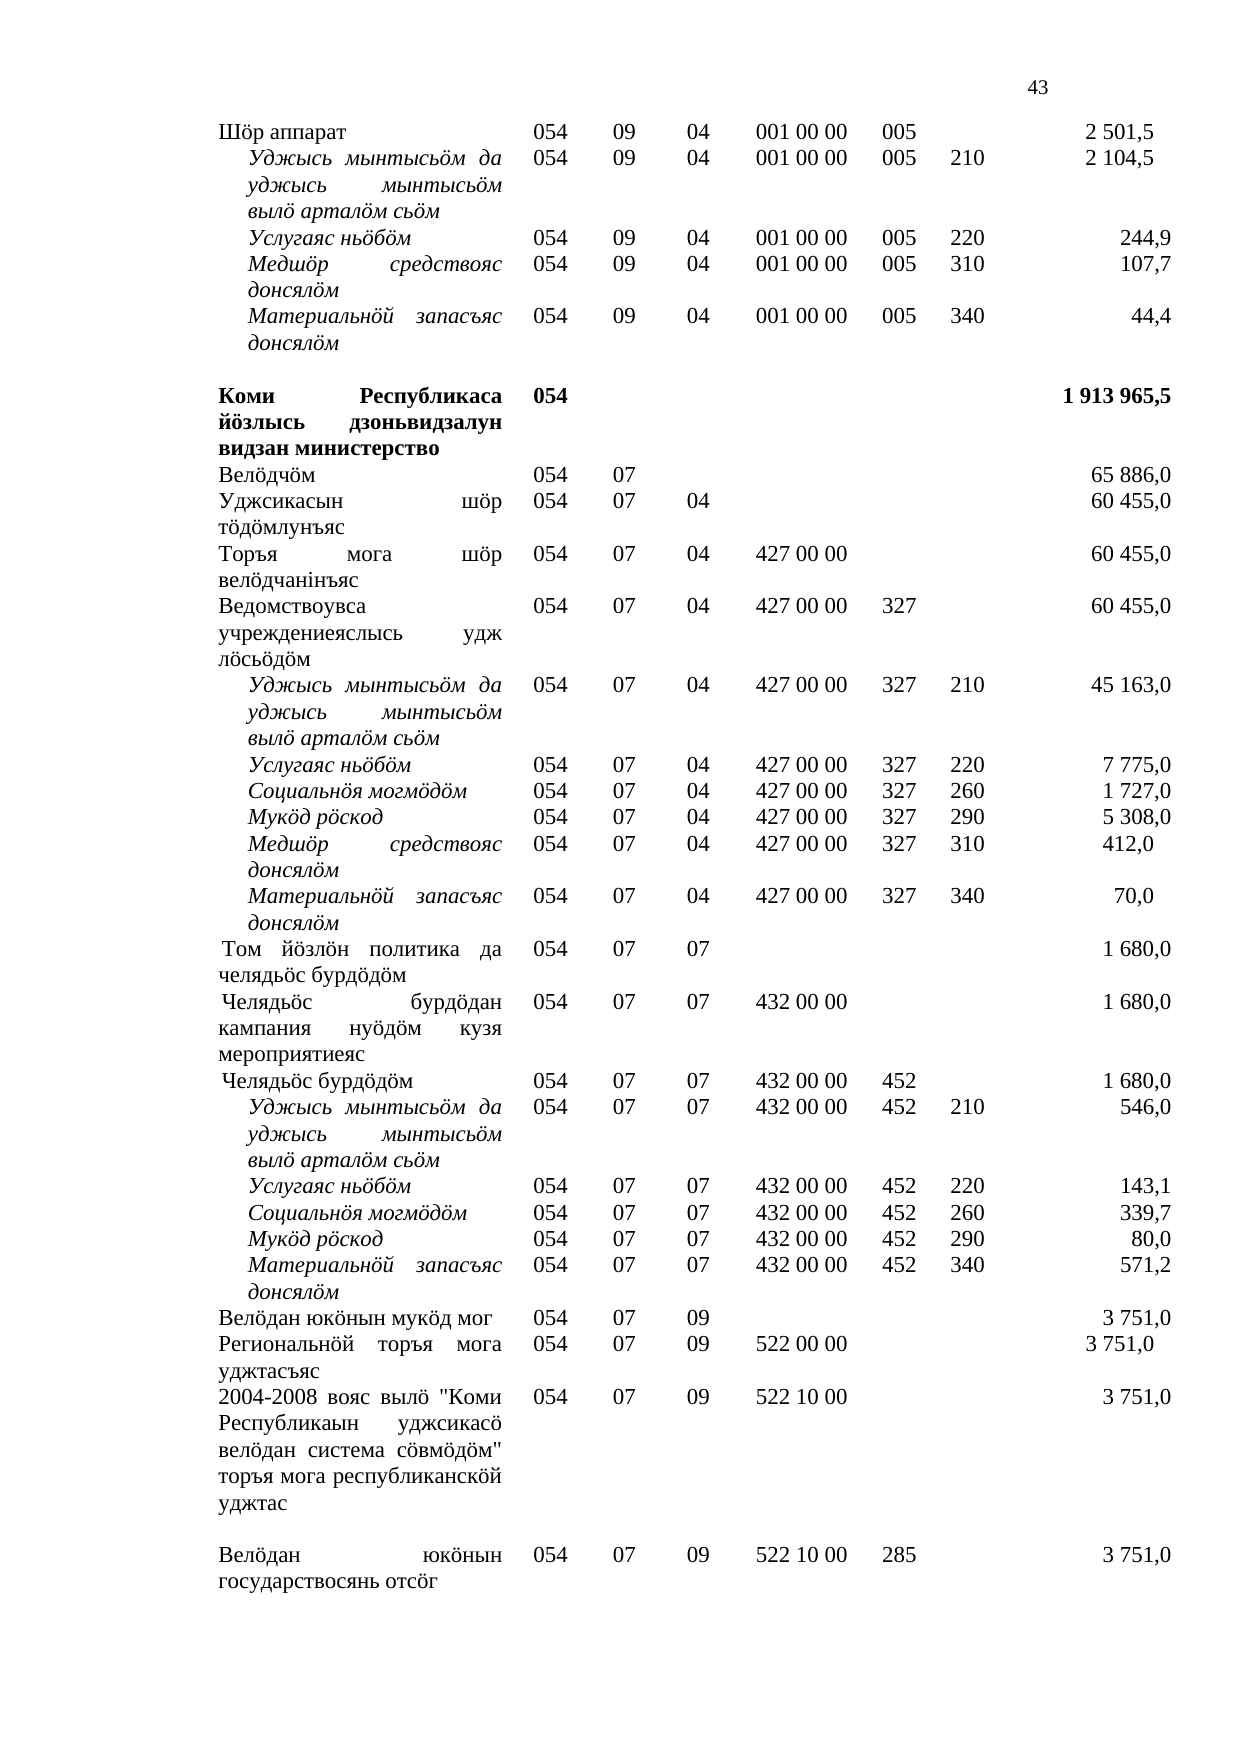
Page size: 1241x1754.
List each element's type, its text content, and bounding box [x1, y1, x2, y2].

table_cell 04 [661, 487, 735, 540]
table_cell [1183, 1225, 1227, 1251]
table_cell [1183, 224, 1227, 250]
table_cell 432 00 00 [735, 1067, 868, 1093]
table_cell 054 [513, 1067, 587, 1093]
table_cell [868, 1330, 930, 1383]
table_cell 452 [868, 1093, 930, 1172]
table_cell 290 [930, 803, 1004, 830]
table_cell [930, 1067, 1004, 1093]
table_cell [661, 355, 735, 382]
table_cell Уджысь мынтысьöм да уджысь мынтысьöм вылö арталöм сьöм [207, 672, 513, 751]
table_cell 07 [587, 487, 661, 540]
table_cell 09 [587, 224, 661, 250]
table_cell [735, 487, 868, 540]
table_cell Уджысь мынтысьöм да уджысь мынтысьöм вылö арталöм сьöм [207, 1093, 513, 1172]
table_cell 07 [661, 1093, 735, 1172]
table_cell 143,1 [1004, 1172, 1182, 1199]
table_cell [1183, 593, 1227, 672]
table_cell [868, 935, 930, 988]
table_cell 07 [587, 1067, 661, 1093]
table_cell 09 [587, 303, 661, 355]
table_cell 2004-2008 вояс вылö "Коми Республикаын уджсикасö велöдан система сöвмöдöм" торъя мога республиканскöй уджтас [207, 1383, 513, 1541]
table_cell 5 308,0 [1004, 803, 1182, 830]
table_cell 04 [661, 118, 735, 144]
table_cell 427 00 00 [735, 803, 868, 830]
table_cell [1183, 1541, 1227, 1594]
table_cell 04 [661, 303, 735, 355]
table_cell [868, 461, 930, 487]
table_cell [1183, 883, 1227, 935]
table_cell Материальнöй запасъяс донсялöм [207, 303, 513, 355]
table_cell 09 [661, 1330, 735, 1383]
table_cell 327 [868, 751, 930, 777]
table_cell 054 [513, 145, 587, 223]
table_cell 327 [868, 803, 930, 830]
table_cell Уджсикасын шöр тöдöмлунъяс [207, 487, 513, 540]
table_cell 220 [930, 1172, 1004, 1199]
table_cell 07 [661, 1225, 735, 1251]
table_cell 09 [587, 250, 661, 303]
table_cell 327 [868, 593, 930, 672]
table_cell 522 10 00 [735, 1541, 868, 1594]
table_cell 44,4 [1004, 303, 1182, 355]
table_cell 65 886,0 [1004, 461, 1182, 487]
table_cell 054 [513, 1304, 587, 1330]
table_cell 107,7 [1004, 250, 1182, 303]
table_cell [1183, 382, 1227, 461]
table_cell [1183, 487, 1227, 540]
table_cell 04 [661, 145, 735, 223]
table_cell 07 [587, 1225, 661, 1251]
table_cell 07 [587, 1199, 661, 1225]
table_cell [735, 1304, 868, 1330]
table_cell [1183, 935, 1227, 988]
table_cell [1183, 751, 1227, 777]
table_cell 60 455,0 [1004, 540, 1182, 592]
table_cell Том йöзлöн политика да челядьöс бурдöдöм [207, 935, 513, 988]
table_cell Материальнöй запасъяс донсялöм [207, 1251, 513, 1304]
table_cell [930, 355, 1004, 382]
table_cell 005 [868, 303, 930, 355]
table_cell 001 00 00 [735, 118, 868, 144]
table_cell [661, 382, 735, 461]
table_cell 07 [587, 593, 661, 672]
table_cell 210 [930, 1093, 1004, 1172]
table_cell 001 00 00 [735, 250, 868, 303]
table_cell Социальнöя могмöдöм [207, 777, 513, 803]
table_cell [930, 540, 1004, 592]
table_cell [868, 540, 930, 592]
table_cell 054 [513, 303, 587, 355]
table_cell 60 455,0 [1004, 487, 1182, 540]
table_cell Шöр аппарат [207, 118, 513, 144]
table_cell [930, 1541, 1004, 1594]
table_cell 054 [513, 224, 587, 250]
table_cell 04 [661, 224, 735, 250]
table_cell 310 [930, 830, 1004, 882]
table_cell 07 [587, 461, 661, 487]
table_cell 07 [661, 935, 735, 988]
table_cell 452 [868, 1199, 930, 1225]
table_cell [930, 988, 1004, 1067]
table_cell 054 [513, 777, 587, 803]
table_cell 005 [868, 250, 930, 303]
table_cell [930, 461, 1004, 487]
table_cell 07 [587, 1383, 661, 1541]
table_cell [1183, 461, 1227, 487]
table_cell [1183, 250, 1227, 303]
table_cell 310 [930, 250, 1004, 303]
table_cell 07 [587, 1172, 661, 1199]
table_cell 005 [868, 118, 930, 144]
table_cell 04 [661, 830, 735, 882]
table_cell [930, 1304, 1004, 1330]
table_cell 054 [513, 118, 587, 144]
table_cell 054 [513, 1199, 587, 1225]
table_cell 412,0 [1004, 830, 1182, 882]
table_cell 452 [868, 1251, 930, 1304]
table_cell 054 [513, 988, 587, 1067]
table_cell 054 [513, 830, 587, 882]
table_cell Медшöр средствояс донсялöм [207, 250, 513, 303]
table_cell 3 751,0 [1004, 1330, 1182, 1383]
table_cell 3 751,0 [1004, 1541, 1182, 1594]
table_cell 452 [868, 1067, 930, 1093]
table_cell Уджысь мынтысьöм да уджысь мынтысьöм вылö арталöм сьöм [207, 145, 513, 223]
table_cell [735, 382, 868, 461]
table_cell 3 751,0 [1004, 1304, 1182, 1330]
table_cell [1183, 1330, 1227, 1383]
table_cell 339,7 [1004, 1199, 1182, 1225]
table_cell 04 [661, 777, 735, 803]
table_cell Услугаяс ньöбöм [207, 751, 513, 777]
table_cell 054 [513, 593, 587, 672]
table_cell 04 [661, 751, 735, 777]
table_cell [1183, 303, 1227, 355]
table_cell Медшöр средствояс донсялöм [207, 830, 513, 882]
table_cell Ведомствоувса учреждениеяслысь удж лöсьöдöм [207, 593, 513, 672]
table_cell 522 10 00 [735, 1383, 868, 1541]
table_cell [930, 593, 1004, 672]
table_cell 452 [868, 1172, 930, 1199]
table_cell [1004, 355, 1182, 382]
table_cell [1183, 1251, 1227, 1304]
table_cell Материальнöй запасъяс донсялöм [207, 883, 513, 935]
table_cell Социальнöя могмöдöм [207, 1199, 513, 1225]
table_cell 290 [930, 1225, 1004, 1251]
table_cell [1183, 540, 1227, 592]
table_cell [868, 487, 930, 540]
table_cell 07 [661, 1251, 735, 1304]
table_cell [930, 487, 1004, 540]
table_cell 432 00 00 [735, 1225, 868, 1251]
table_cell 04 [661, 593, 735, 672]
table_cell 260 [930, 1199, 1004, 1225]
table_cell 427 00 00 [735, 593, 868, 672]
table_cell [513, 355, 587, 382]
table_cell 054 [513, 250, 587, 303]
table_cell 054 [513, 1383, 587, 1541]
table_cell [930, 382, 1004, 461]
table_cell 571,2 [1004, 1251, 1182, 1304]
table_cell Торъя мога шöр велöдчанiнъяс [207, 540, 513, 592]
table_cell 07 [661, 1172, 735, 1199]
table_cell Велöдан юкöнын мукöд мог [207, 1304, 513, 1330]
table_cell 005 [868, 145, 930, 223]
table_cell 432 00 00 [735, 988, 868, 1067]
table_cell [868, 988, 930, 1067]
table_cell [1183, 988, 1227, 1067]
table_cell 07 [587, 751, 661, 777]
table_cell 1 727,0 [1004, 777, 1182, 803]
table_cell 45 163,0 [1004, 672, 1182, 751]
table_cell 054 [513, 883, 587, 935]
table_cell [930, 935, 1004, 988]
table_cell [735, 355, 868, 382]
table_cell 054 [513, 487, 587, 540]
table_cell [868, 1304, 930, 1330]
table_cell 327 [868, 883, 930, 935]
table_cell 2 501,5 [1004, 118, 1182, 144]
table_cell 07 [587, 988, 661, 1067]
table_cell 427 00 00 [735, 883, 868, 935]
table_cell [587, 382, 661, 461]
table_cell Мукöд рöскод [207, 803, 513, 830]
table_cell [1183, 145, 1227, 223]
table_cell 427 00 00 [735, 830, 868, 882]
table_cell 70,0 [1004, 883, 1182, 935]
table_cell Велöдчöм [207, 461, 513, 487]
table_cell 327 [868, 830, 930, 882]
table_cell 07 [587, 777, 661, 803]
table_cell 04 [661, 540, 735, 592]
table_cell 432 00 00 [735, 1093, 868, 1172]
table_cell [587, 355, 661, 382]
table_cell [1183, 803, 1227, 830]
table_cell [930, 1330, 1004, 1383]
table_cell 054 [513, 540, 587, 592]
table_cell 60 455,0 [1004, 593, 1182, 672]
table_cell [1183, 118, 1227, 144]
table_cell 04 [661, 672, 735, 751]
table_cell 07 [661, 988, 735, 1067]
table_cell 09 [587, 145, 661, 223]
table_cell 054 [513, 1172, 587, 1199]
table_cell 285 [868, 1541, 930, 1594]
table_cell 07 [587, 883, 661, 935]
table_cell 220 [930, 751, 1004, 777]
table_cell [868, 1383, 930, 1541]
table_cell 210 [930, 672, 1004, 751]
table_cell [930, 118, 1004, 144]
table_cell 09 [661, 1541, 735, 1594]
table_cell 427 00 00 [735, 777, 868, 803]
table_cell [1183, 1093, 1227, 1172]
table_cell 546,0 [1004, 1093, 1182, 1172]
table_cell [1183, 672, 1227, 751]
table_cell 07 [587, 672, 661, 751]
table_cell 07 [587, 1304, 661, 1330]
table_cell Велöдан юкöнын государствосянь отсöг [207, 1541, 513, 1594]
table_cell 2 104,5 [1004, 145, 1182, 223]
table_cell 054 [513, 1093, 587, 1172]
table_cell 054 [513, 803, 587, 830]
table_cell [930, 1383, 1004, 1541]
table_cell 327 [868, 777, 930, 803]
table_cell 07 [587, 540, 661, 592]
table_cell 09 [587, 118, 661, 144]
table_cell 07 [587, 1093, 661, 1172]
table_cell Услугаяс ньöбöм [207, 224, 513, 250]
table_cell 1 680,0 [1004, 935, 1182, 988]
table_cell [1183, 1383, 1227, 1541]
table_cell Региональнöй торъя мога уджтасъяс [207, 1330, 513, 1383]
table_cell 07 [587, 803, 661, 830]
table_cell 07 [587, 1541, 661, 1594]
table_cell 001 00 00 [735, 145, 868, 223]
table_cell 07 [661, 1199, 735, 1225]
table_cell [1183, 1304, 1227, 1330]
table_cell 054 [513, 672, 587, 751]
table_cell 001 00 00 [735, 224, 868, 250]
table_cell 09 [661, 1383, 735, 1541]
table_cell 07 [661, 1067, 735, 1093]
table_cell 3 751,0 [1004, 1383, 1182, 1541]
table_cell Челядьöс бурдöдан кампания нуöдöм кузя мероприятиеяс [207, 988, 513, 1067]
table_cell [735, 461, 868, 487]
table_cell 054 [513, 751, 587, 777]
table_cell 04 [661, 883, 735, 935]
table_cell Мукöд рöскод [207, 1225, 513, 1251]
table_cell 7 775,0 [1004, 751, 1182, 777]
table_cell [1183, 1172, 1227, 1199]
table_cell 07 [587, 1330, 661, 1383]
table_cell 340 [930, 883, 1004, 935]
table_cell 054 [513, 1251, 587, 1304]
table_cell [1183, 777, 1227, 803]
table_cell [1183, 1067, 1227, 1093]
table_cell [1183, 1199, 1227, 1225]
table_cell 522 00 00 [735, 1330, 868, 1383]
table_cell Челядьöс бурдöдöм [207, 1067, 513, 1093]
table_cell 340 [930, 1251, 1004, 1304]
table_cell [735, 935, 868, 988]
table_cell 210 [930, 145, 1004, 223]
table_cell 04 [661, 250, 735, 303]
table_cell 452 [868, 1225, 930, 1251]
table_cell 80,0 [1004, 1225, 1182, 1251]
table_cell [1183, 355, 1227, 382]
table_cell 054 [513, 1541, 587, 1594]
table_cell Услугаяс ньöбöм [207, 1172, 513, 1199]
table_cell 1 680,0 [1004, 1067, 1182, 1093]
table_cell 054 [513, 1330, 587, 1383]
table_cell 001 00 00 [735, 303, 868, 355]
table_cell 427 00 00 [735, 672, 868, 751]
table_cell 432 00 00 [735, 1172, 868, 1199]
table_cell 07 [587, 1251, 661, 1304]
table_cell [868, 355, 930, 382]
table_cell 09 [661, 1304, 735, 1330]
table_cell 244,9 [1004, 224, 1182, 250]
table_cell 04 [661, 803, 735, 830]
table_cell [661, 461, 735, 487]
table_cell 1 913 965,5 [1004, 382, 1182, 461]
table_cell 1 680,0 [1004, 988, 1182, 1067]
table_cell 005 [868, 224, 930, 250]
table_cell 427 00 00 [735, 751, 868, 777]
table_cell [1183, 830, 1227, 882]
table_cell 054 [513, 382, 587, 461]
table_cell Коми Республикаса йöзлысь дзоньвидзалун видзан министерство [207, 382, 513, 461]
table_cell 432 00 00 [735, 1251, 868, 1304]
table_cell 220 [930, 224, 1004, 250]
table_cell 340 [930, 303, 1004, 355]
table_cell 054 [513, 461, 587, 487]
table_cell 054 [513, 1225, 587, 1251]
table_cell 054 [513, 935, 587, 988]
table_cell [868, 382, 930, 461]
table_cell 07 [587, 935, 661, 988]
table_cell 260 [930, 777, 1004, 803]
table_cell 07 [587, 830, 661, 882]
table_cell 427 00 00 [735, 540, 868, 592]
table_cell 432 00 00 [735, 1199, 868, 1225]
table_cell 327 [868, 672, 930, 751]
table_cell [207, 355, 513, 382]
